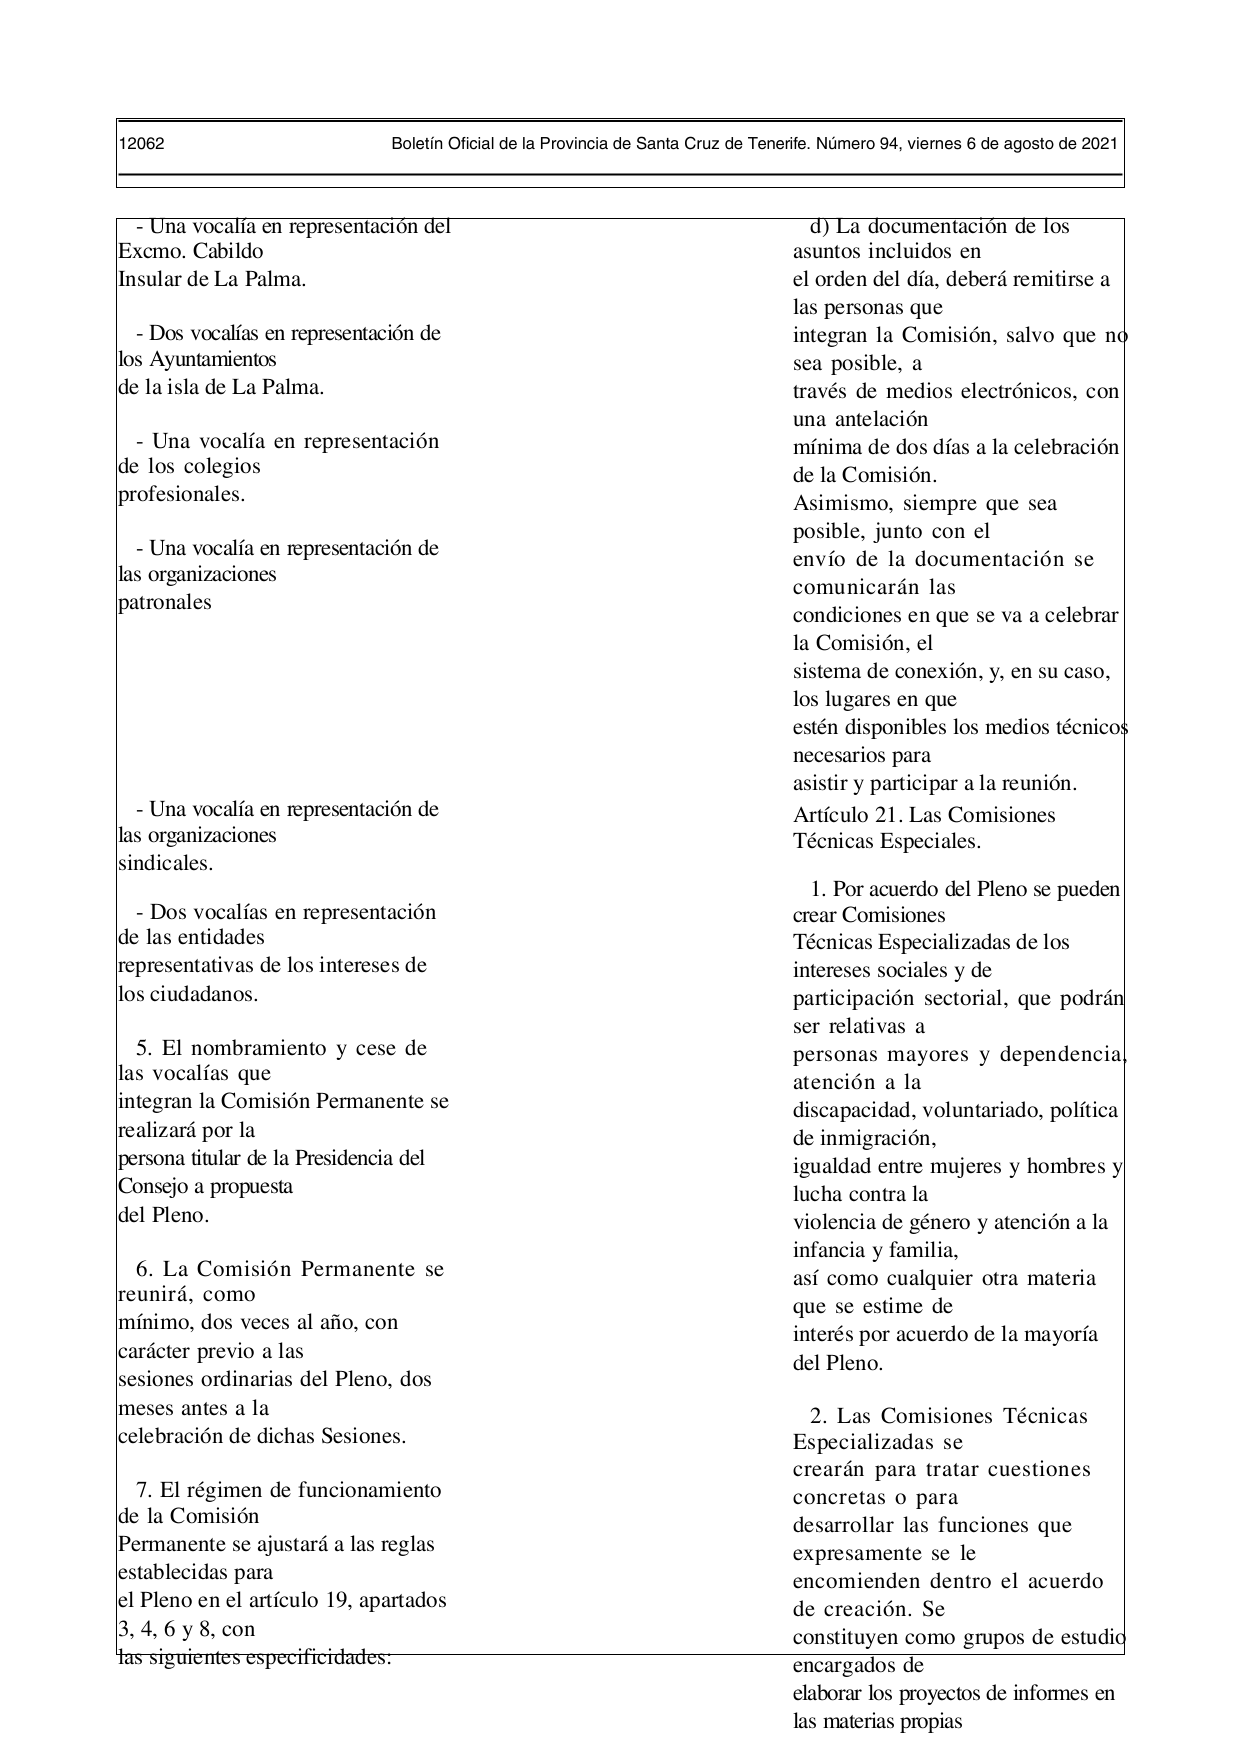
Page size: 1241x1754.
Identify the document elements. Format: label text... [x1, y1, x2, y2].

text 12062 Boletín Oficial de la Provincia de Santa Cruz de Tenerife. Número 94, viernes 6 de agosto de 2021 [118, 133, 1230, 154]
table_cell [456, 876, 793, 1734]
table_header [456, 213, 793, 796]
table_cell [456, 796, 793, 876]
table_cell - Dos vocalías en representación de las entidades representativas de los intereses de los ciudadanos. 5. El nombramiento y cese de las vocalías que integran la Comisión Permanente se realizará por la persona titular de la Presidencia del Consejo a propuesta del Pleno. 6. La Comisión Permanente se reunirá, como mínimo, dos veces al año, con carácter previo a las sesiones ordinarias del Pleno, dos meses antes a la celebración de dichas Sesiones. 7. El régimen de funcionamiento de la Comisión Permanente se ajustará a las reglas establecidas para el Pleno en el artículo 19, apartados 3, 4, 6 y 8, con las siguientes especificidades: [118, 876, 456, 1734]
table_header d) La documentación de los asuntos incluidos en el orden del día, deberá remitirse a las personas que integran la Comisión, salvo que no sea posible, a través de medios electrónicos, con una antelación mínima de dos días a la celebración de la Comisión. Asimismo, siempre que sea posible, junto con el envío de la documentación se comunicarán las condiciones en que se va a celebrar la Comisión, el sistema de conexión, y, en su caso, los lugares en que estén disponibles los medios técnicos necesarios para asistir y participar a la reunión. [793, 213, 1130, 796]
picture [117, 119, 1124, 187]
table_cell Artículo 21. Las Comisiones Técnicas Especiales. [793, 796, 1130, 876]
table_cell 1. Por acuerdo del Pleno se pueden crear Comisiones Técnicas Especializadas de los intereses sociales y de participación sectorial, que podrán ser relativas a personas mayores y dependencia, atención a la discapacidad, voluntariado, política de inmigración, igualdad entre mujeres y hombres y lucha contra la violencia de género y atención a la infancia y familia, así como cualquier otra materia que se estime de interés por acuerdo de la mayoría del Pleno. 2. Las Comisiones Técnicas Especializadas se crearán para tratar cuestiones concretas o para desarrollar las funciones que expresamente se le encomienden dentro el acuerdo de creación. Se constituyen como grupos de estudio encargados de elaborar los proyectos de informes en las materias propias [793, 876, 1130, 1734]
table_cell - Una vocalía en representación de las organizaciones sindicales. [118, 796, 456, 876]
table_header - Una vocalía en representación del Excmo. Cabildo Insular de La Palma. - Dos vocalías en representación de los Ayuntamientos de la isla de La Palma. - Una vocalía en representación de los colegios profesionales. - Una vocalía en representación de las organizaciones patronales [118, 213, 456, 796]
